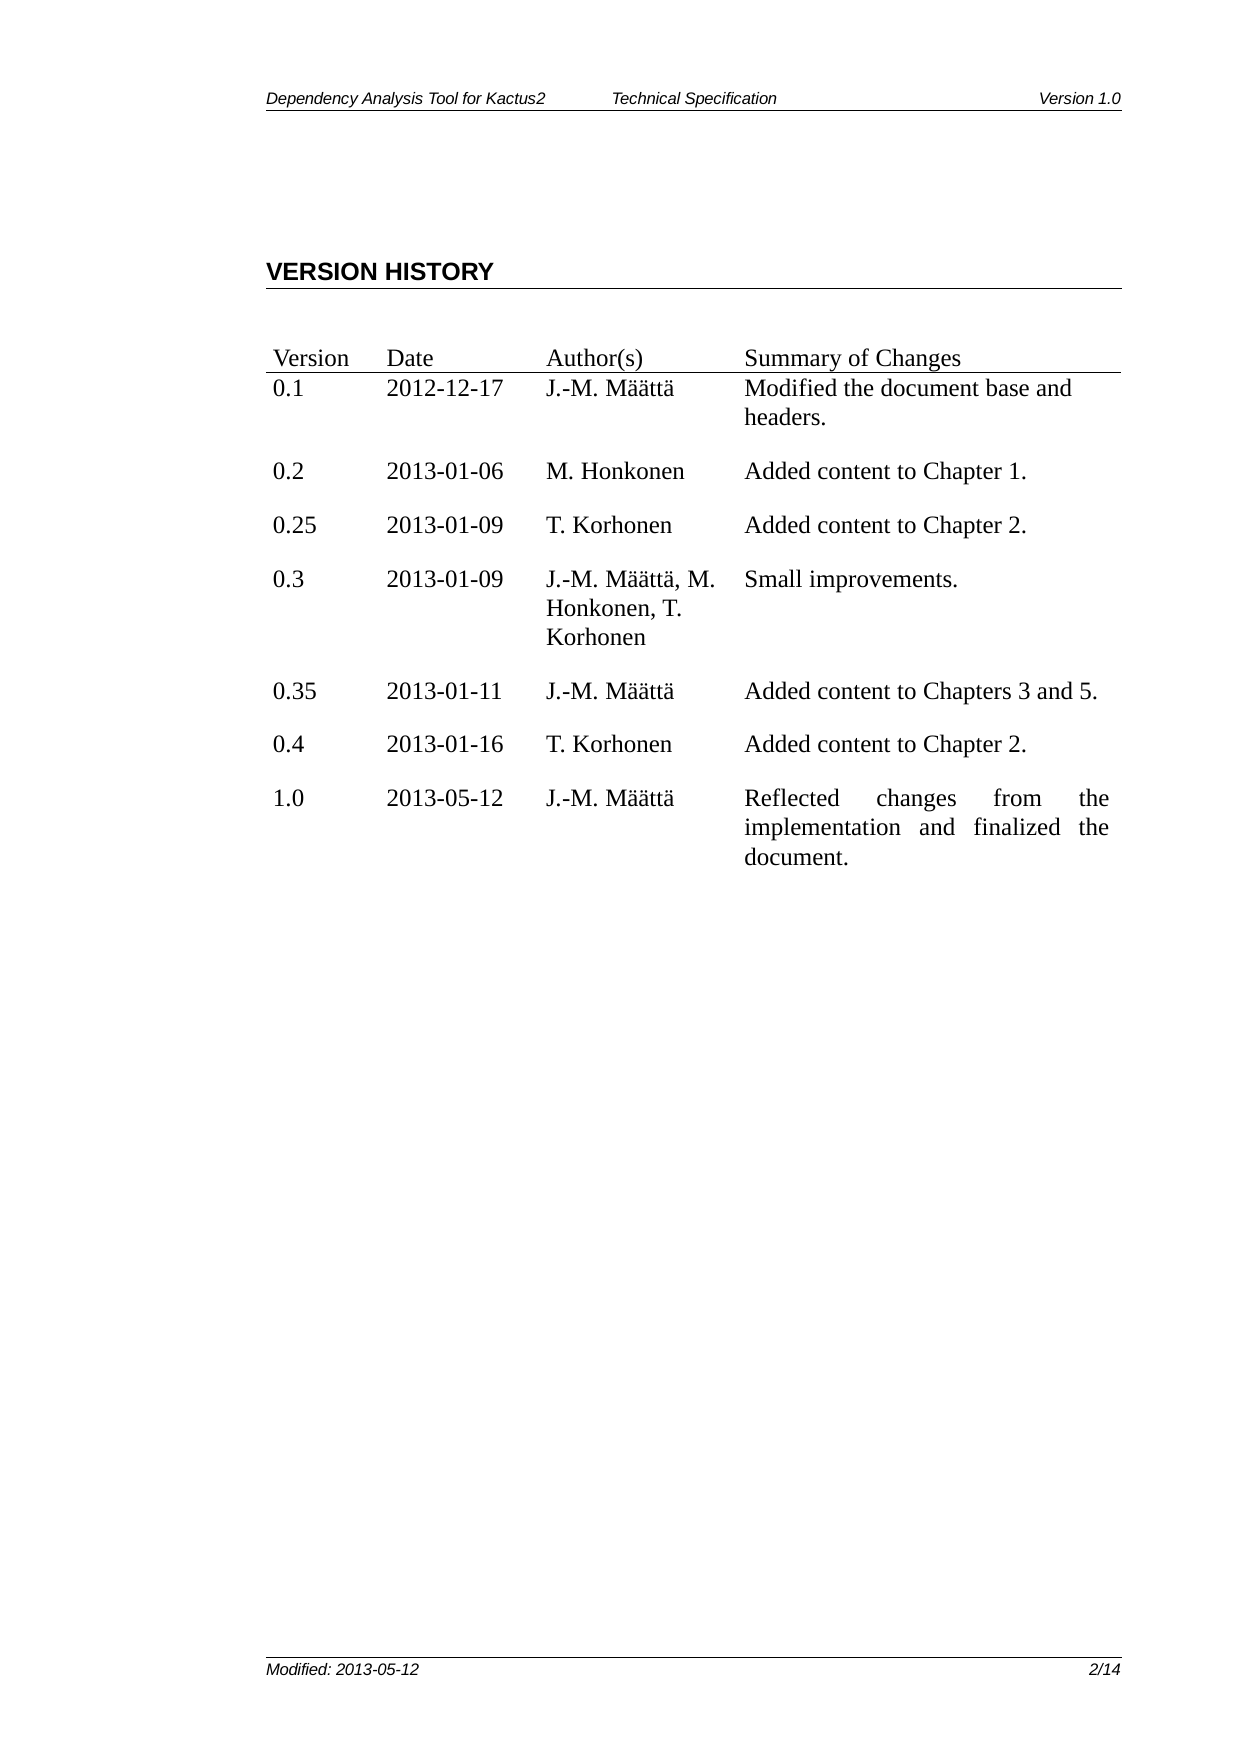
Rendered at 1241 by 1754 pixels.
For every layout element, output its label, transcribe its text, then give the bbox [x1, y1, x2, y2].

table_cell Small improvements. [733, 564, 1121, 676]
table_cell [266, 1057, 375, 1111]
table_cell [733, 1003, 1121, 1057]
table_cell T. Korhonen [535, 729, 733, 783]
table_cell 0.1 [266, 373, 375, 456]
table_cell [375, 1003, 534, 1057]
table_cell [375, 1165, 534, 1218]
table_cell Added content to Chapter 1. [733, 456, 1121, 510]
table_cell [266, 1218, 375, 1272]
table_cell [266, 1003, 375, 1057]
table_cell [733, 1111, 1121, 1164]
table_cell 2013-05-12 [375, 783, 534, 895]
table_cell [535, 895, 733, 949]
table_cell 0.4 [266, 729, 375, 783]
table_cell [733, 949, 1121, 1003]
table_cell 1.0 [266, 783, 375, 895]
table_header Version [266, 343, 375, 372]
table_cell Added content to Chapter 2. [733, 510, 1121, 563]
table_cell 0.25 [266, 510, 375, 563]
table_cell [535, 1003, 733, 1057]
table_header Author(s) [535, 343, 733, 372]
table_cell [375, 949, 534, 1003]
table_cell T. Korhonen [535, 510, 733, 563]
table_cell [733, 1057, 1121, 1111]
table_header Summary of Changes [733, 343, 1121, 372]
table_cell M. Honkonen [535, 456, 733, 510]
table_cell [733, 895, 1121, 949]
table_cell 2012-12-17 [375, 373, 534, 456]
table_cell Reflected changes from the implementation and finalized the document. [733, 783, 1121, 895]
table_cell J.-M. Määttä [535, 676, 733, 729]
table_cell [535, 1111, 733, 1164]
table_header Date [375, 343, 534, 372]
table_cell [266, 895, 375, 949]
table_cell J.-M. Määttä, M. Honkonen, T. Korhonen [535, 564, 733, 676]
table_cell [535, 1165, 733, 1218]
table_cell [266, 1165, 375, 1218]
table_cell [266, 949, 375, 1003]
table_cell 0.35 [266, 676, 375, 729]
table_cell 2013-01-09 [375, 510, 534, 563]
table_cell [733, 1218, 1121, 1272]
table_cell 2013-01-06 [375, 456, 534, 510]
table_cell Added content to Chapters 3 and 5. [733, 676, 1121, 729]
table_cell Added content to Chapter 2. [733, 729, 1121, 783]
table_cell 2013-01-16 [375, 729, 534, 783]
table_cell [375, 1057, 534, 1111]
table_cell [375, 895, 534, 949]
table_cell J.-M. Määttä [535, 783, 733, 895]
table_cell [535, 949, 733, 1003]
table_cell [375, 1111, 534, 1164]
table_cell 0.2 [266, 456, 375, 510]
table_cell 2013-01-11 [375, 676, 534, 729]
table_cell 0.3 [266, 564, 375, 676]
table_cell [733, 1165, 1121, 1218]
table_cell [266, 1111, 375, 1164]
table_cell [535, 1057, 733, 1111]
table_cell J.-M. Määttä [535, 373, 733, 456]
list Version History [266, 257, 1122, 288]
table_cell [535, 1218, 733, 1272]
table_cell Modified the document base and headers. [733, 373, 1121, 456]
table_cell [375, 1218, 534, 1272]
table_cell 2013-01-09 [375, 564, 534, 676]
